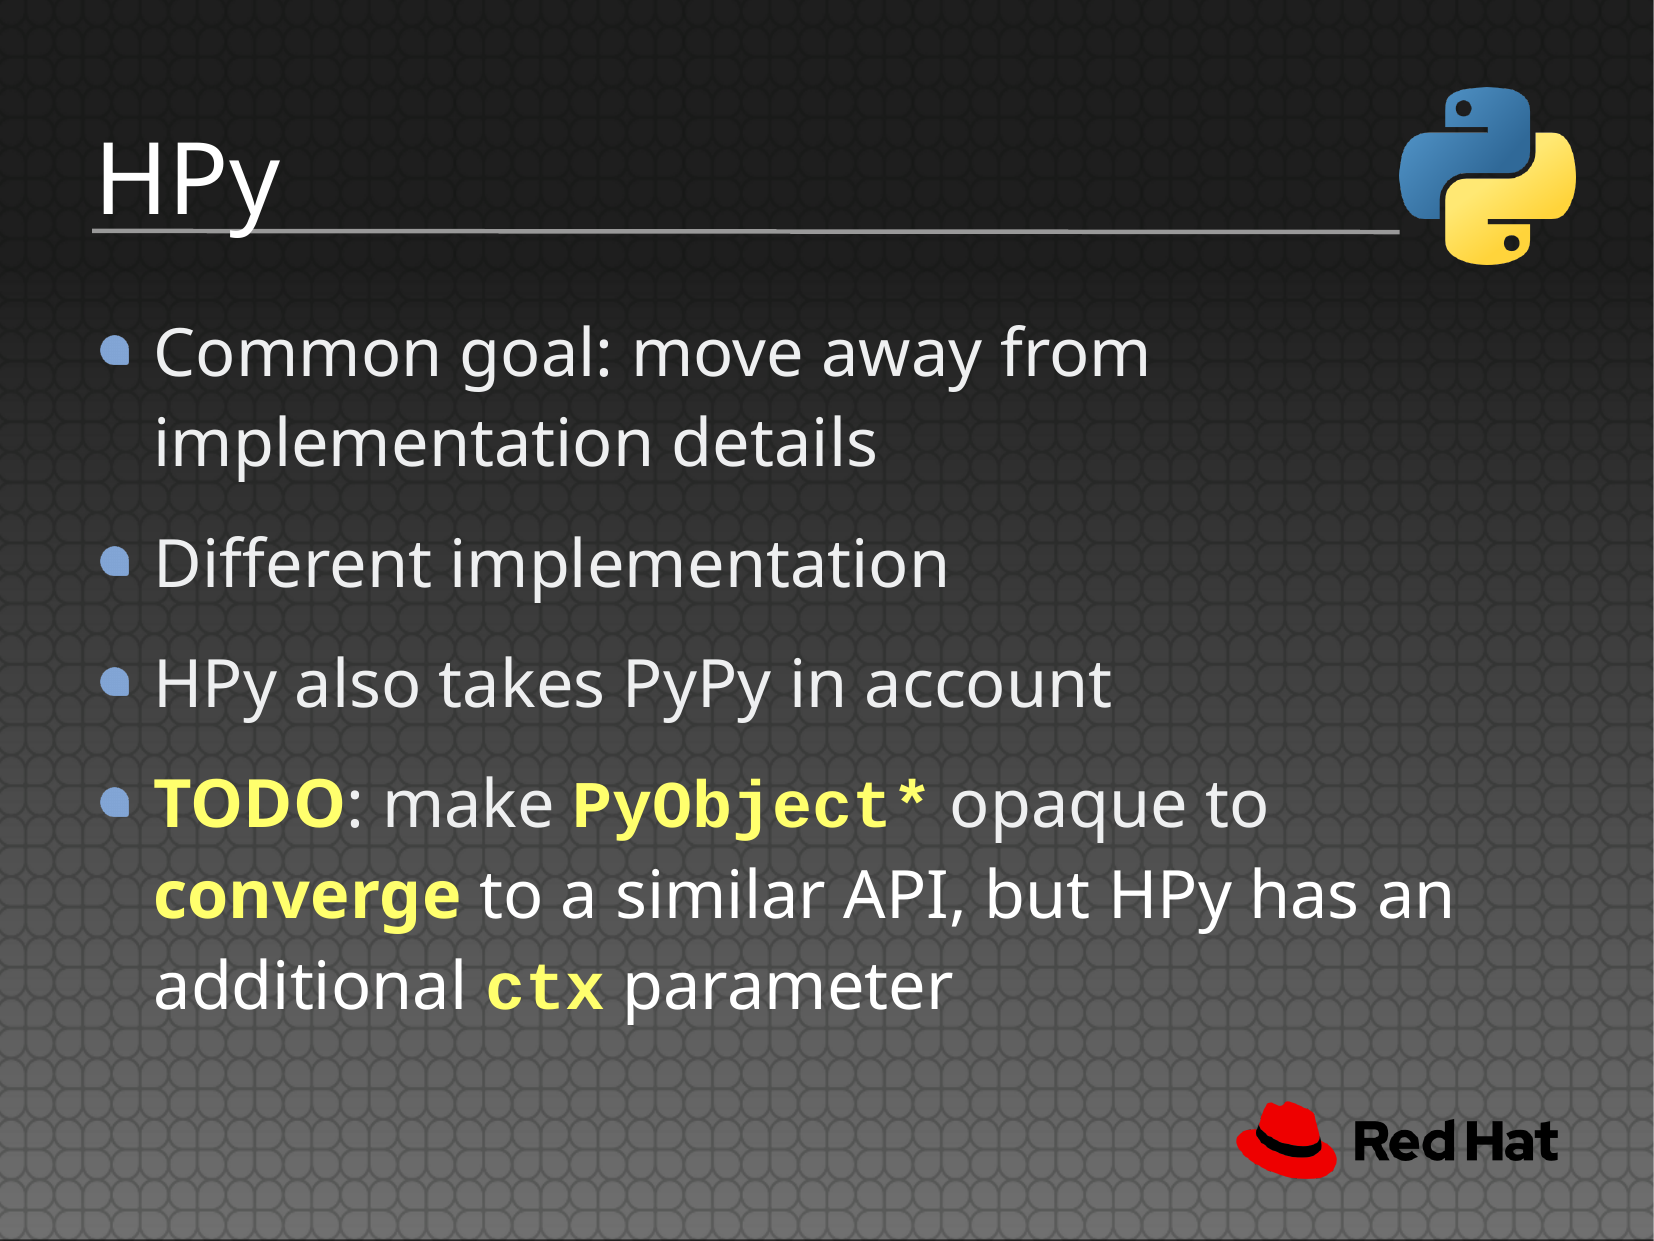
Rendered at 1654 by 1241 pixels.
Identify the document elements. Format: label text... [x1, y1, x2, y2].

picture [0, 0, 1654, 1241]
list Common goal: move away from implementation details Different implementation HPy also takes PyPy in account TODO: make PyObject* opaque to converge to a similar API, but HPy has an additional ctx parameter [82, 304, 1571, 1045]
title HPy [94, 100, 1426, 251]
